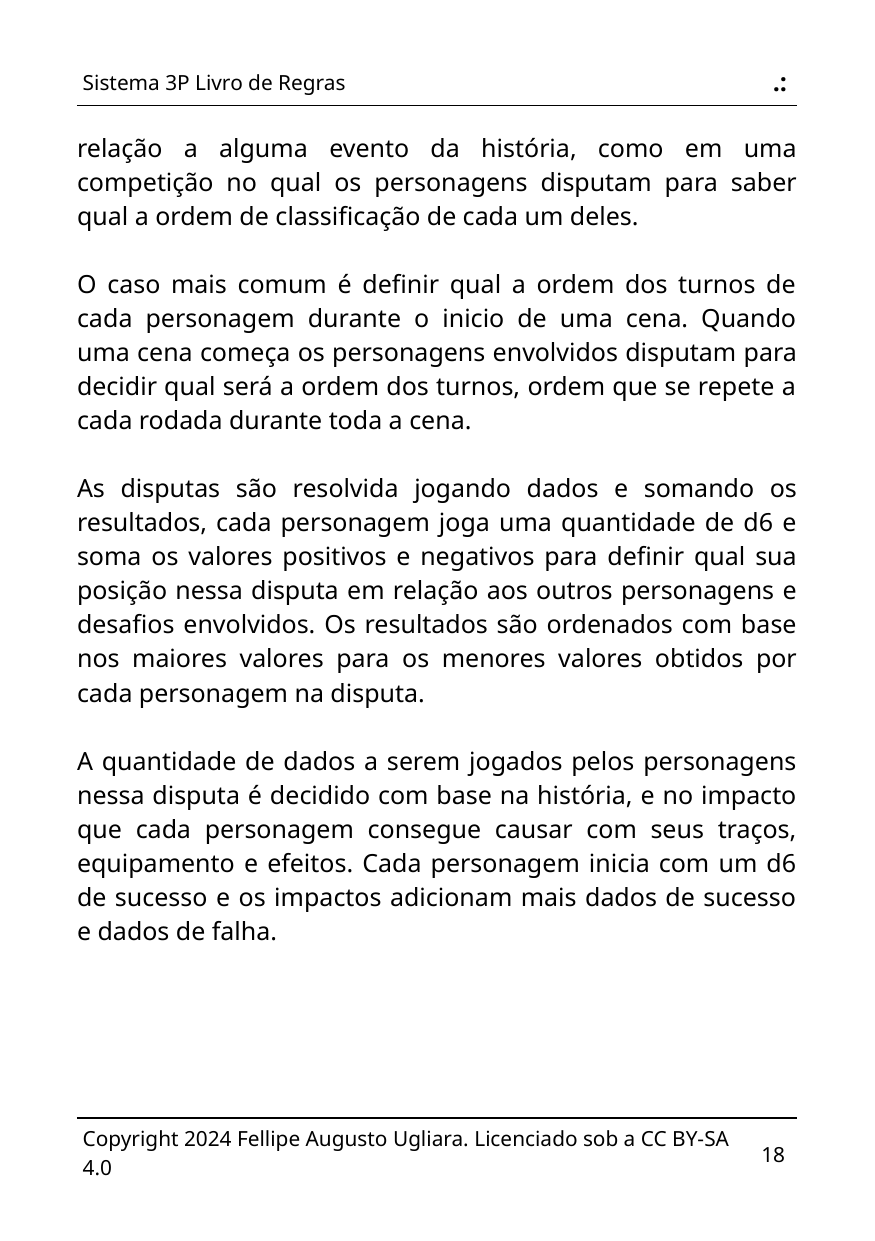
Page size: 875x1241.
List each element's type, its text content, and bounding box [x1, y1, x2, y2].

text A quantidade de dados a serem jogados pelos personagens nessa disputa é decidido com base na história, e no impacto que cada personagem consegue causar com seus traços, equipamento e efeitos. Cada personagem inicia com um d6 de sucesso e os impactos adicionam mais dados de sucesso e dados de falha. [77, 743, 797, 948]
text relação a alguma evento da história, como em uma competição no qual os personagens disputam para saber qual a ordem de classificação de cada um deles. [77, 130, 797, 232]
text As disputas são resolvida jogando dados e somando os resultados, cada personagem joga uma quantidade de d6 e soma os valores positivos e negativos para definir qual sua posição nessa disputa em relação aos outros personagens e desafios envolvidos. Os resultados são ordenados com base nos maiores valores para os menores valores obtidos por cada personagem na disputa. [77, 471, 797, 709]
text O caso mais comum é definir qual a ordem dos turnos de cada personagem durante o inicio de uma cena. Quando uma cena começa os personagens envolvidos disputam para decidir qual será a ordem dos turnos, ordem que se repete a cada rodada durante toda a cena. [77, 266, 797, 437]
